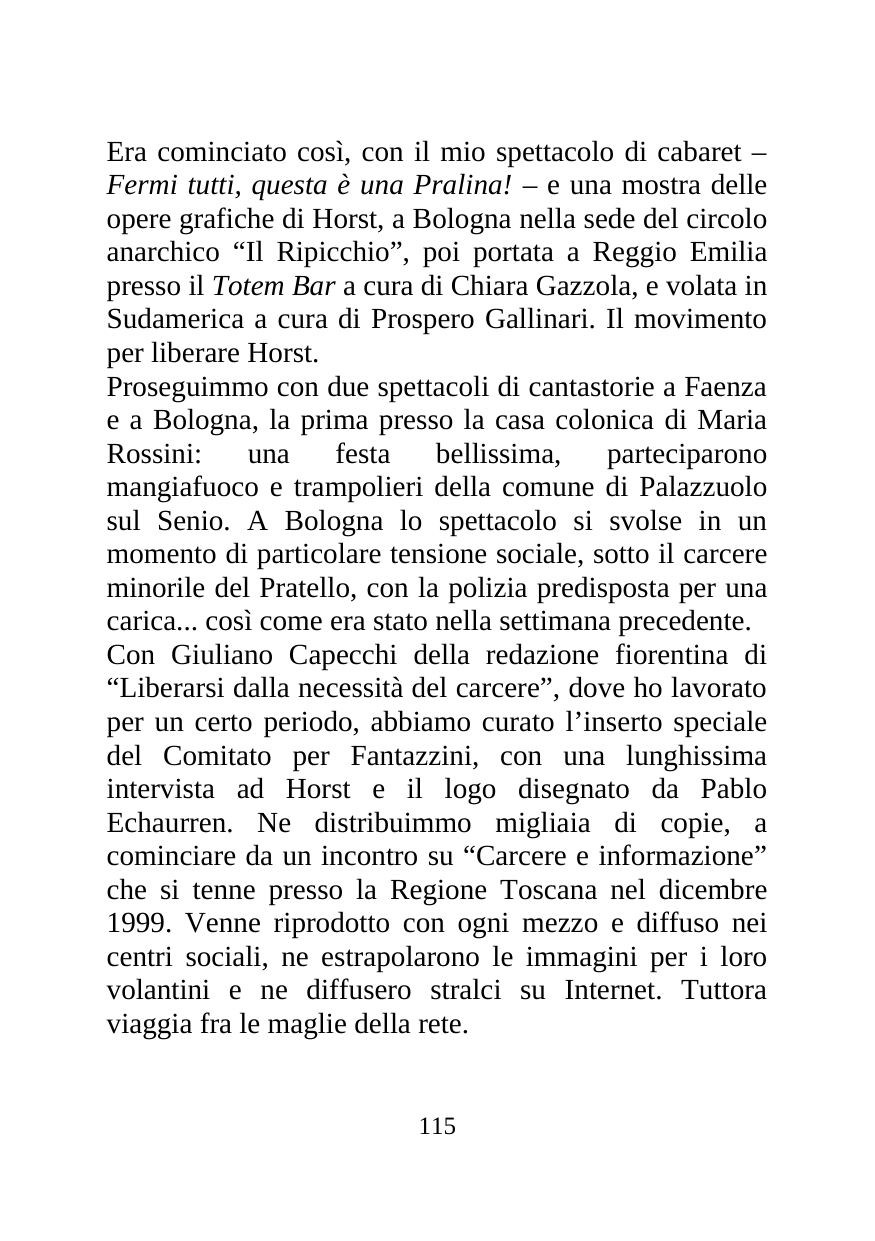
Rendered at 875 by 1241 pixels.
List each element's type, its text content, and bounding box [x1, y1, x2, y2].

text Era cominciato così, con il mio spettacolo di cabaret – Fermi tutti, questa è una Pralina! – e una mostra delle opere grafiche di Horst, a Bologna nella sede del circolo anarchico “Il Ripicchio”, poi portata a Reggio Emilia presso il Totem Bar a cura di Chiara Gazzola, e volata in Sudamerica a cura di Prospero Gallinari. Il movimento per liberare Horst. [106, 134, 768, 369]
text Proseguimmo con due spettacoli di cantastorie a Faenza e a Bologna, la prima presso la casa colonica di Maria Rossini: una festa bellissima, parteciparono mangiafuoco e trampolieri della comune di Palazzuolo sul Senio. A Bologna lo spettacolo si svolse in un momento di particolare tensione sociale, sotto il carcere minorile del Pratello, con la polizia predisposta per una carica... così come era stato nella settimana precedente. [106, 369, 768, 637]
text Con Giuliano Capecchi della redazione fiorentina di “Liberarsi dalla necessità del carcere”, dove ho lavorato per un certo periodo, abbiamo curato l’inserto speciale del Comitato per Fantazzini, con una lunghissima intervista ad Horst e il logo disegnato da Pablo Echaurren. Ne distribuimmo migliaia di copie, a cominciare da un incontro su “Carcere e informazione” che si tenne presso la Regione Toscana nel dicembre 1999. Venne riprodotto con ogni mezzo e diffuso nei centri sociali, ne estrapolarono le immagini per i loro volantini e ne diffusero stralci su Internet. Tuttora viaggia fra le maglie della rete. [106, 637, 768, 1039]
